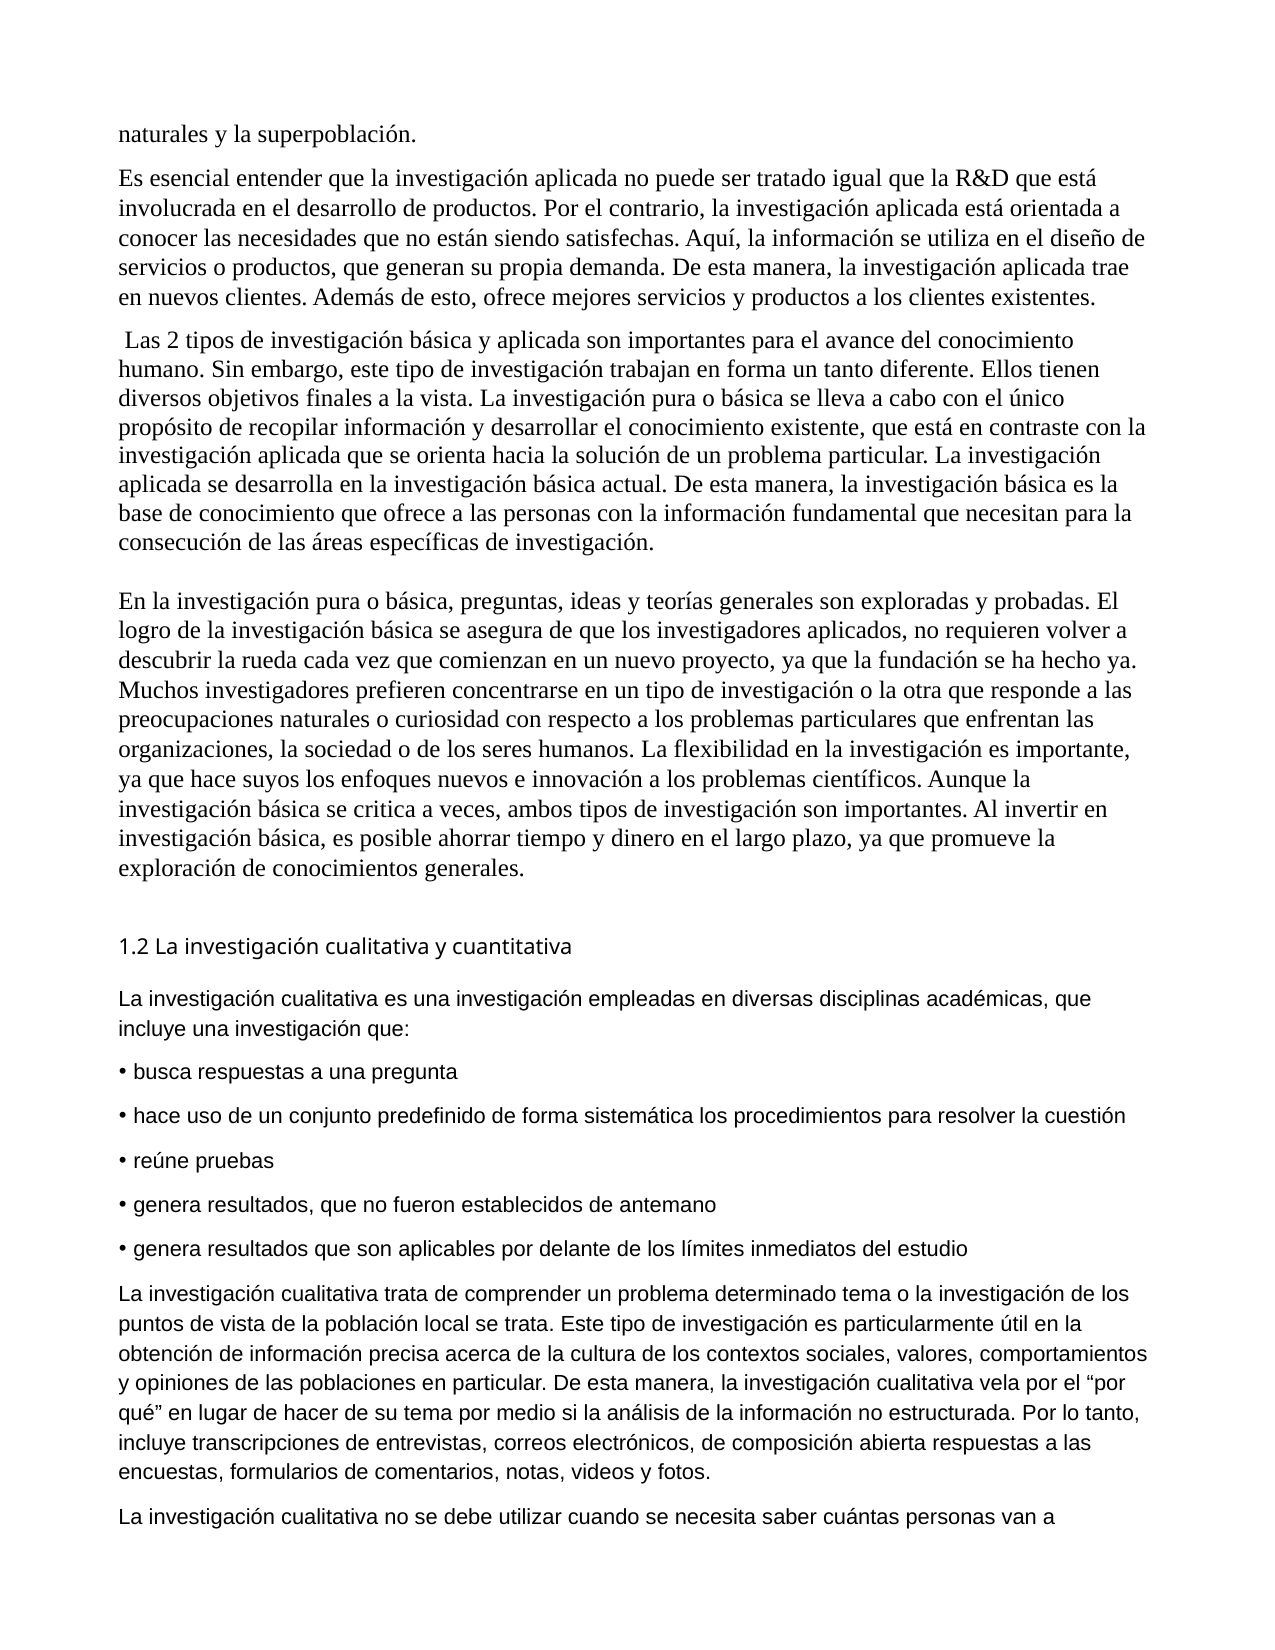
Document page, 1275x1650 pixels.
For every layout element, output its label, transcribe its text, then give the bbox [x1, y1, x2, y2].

text • reúne pruebas [118, 1144, 1157, 1173]
text La investigación cualitativa es una investigación empleadas en diversas disciplinas académicas, que incluye una investigación que: [118, 981, 1157, 1041]
text En la investigación pura o básica, preguntas, ideas y teorías generales son exploradas y probadas. El logro de la investigación básica se asegura de que los investigadores aplicados, no requieren volver a descubrir la rueda cada vez que comienzan en un nuevo proyecto, ya que la fundación se ha hecho ya. Muchos investigadores prefieren concentrarse en un tipo de investigación o la otra que responde a las preocupaciones naturales o curiosidad con respecto a los problemas particulares que enfrentan las organizaciones, la sociedad o de los seres humanos. La flexibilidad en la investigación es importante, ya que hace suyos los enfoques nuevos e innovación a los problemas científicos. Aunque la investigación básica se critica a veces, ambos tipos de investigación son importantes. Al invertir en investigación básica, es posible ahorrar tiempo y dinero en el largo plazo, ya que promueve la exploración de conocimientos generales. [118, 585, 1157, 882]
text La investigación cualitativa no se debe utilizar cuando se necesita saber cuántas personas van a [118, 1499, 1157, 1529]
text • genera resultados que son aplicables por delante de los límites inmediatos del estudio [118, 1232, 1157, 1262]
text Las 2 tipos de investigación básica y aplicada son importantes para el avance del conocimiento humano. Sin embargo, este tipo de investigación trabajan en forma un tanto diferente. Ellos tienen diversos objetivos finales a la vista. La investigación pura o básica se lleva a cabo con el único propósito de recopilar información y desarrollar el conocimiento existente, que está en contraste con la investigación aplicada que se orienta hacia la solución de un problema particular. La investigación aplicada se desarrolla en la investigación básica actual. De esta manera, la investigación básica es la base de conocimiento que ofrece a las personas con la información fundamental que necesitan para la consecución de las áreas específicas de investigación. [118, 325, 1157, 555]
text • busca respuestas a una pregunta [118, 1055, 1157, 1085]
text 1.2 La investigación cualitativa y cuantitativa [118, 896, 1157, 961]
text Es esencial entender que la investigación aplicada no puede ser tratado igual que la R&D que está involucrada en el desarrollo de productos. Por el contrario, la investigación aplicada está orientada a conocer las necesidades que no están siendo satisfechas. Aquí, la información se utiliza en el diseño de servicios o productos, que generan su propia demanda. De esta manera, la investigación aplicada trae en nuevos clientes. Además de esto, ofrece mejores servicios y productos a los clientes existentes. [118, 162, 1157, 311]
text La investigación cualitativa trata de comprender un problema determinado tema o la investigación de los puntos de vista de la población local se trata. Este tipo de investigación es particularmente útil en la obtención de información precisa acerca de la cultura de los contextos sociales, valores, comportamientos y opiniones de las poblaciones en particular. De esta manera, la investigación cualitativa vela por el “por qué” en lugar de hacer de su tema por medio si la análisis de la información no estructurada. Por lo tanto, incluye transcripciones de entrevistas, correos electrónicos, de composición abierta respuestas a las encuestas, formularios de comentarios, notas, videos y fotos. [118, 1277, 1157, 1484]
text • hace uso de un conjunto predefinido de forma sistemática los procedimientos para resolver la cuestión [118, 1099, 1157, 1129]
text naturales y la superpoblación. [118, 118, 1157, 148]
text • genera resultados, que no fueron establecidos de antemano [118, 1188, 1157, 1218]
